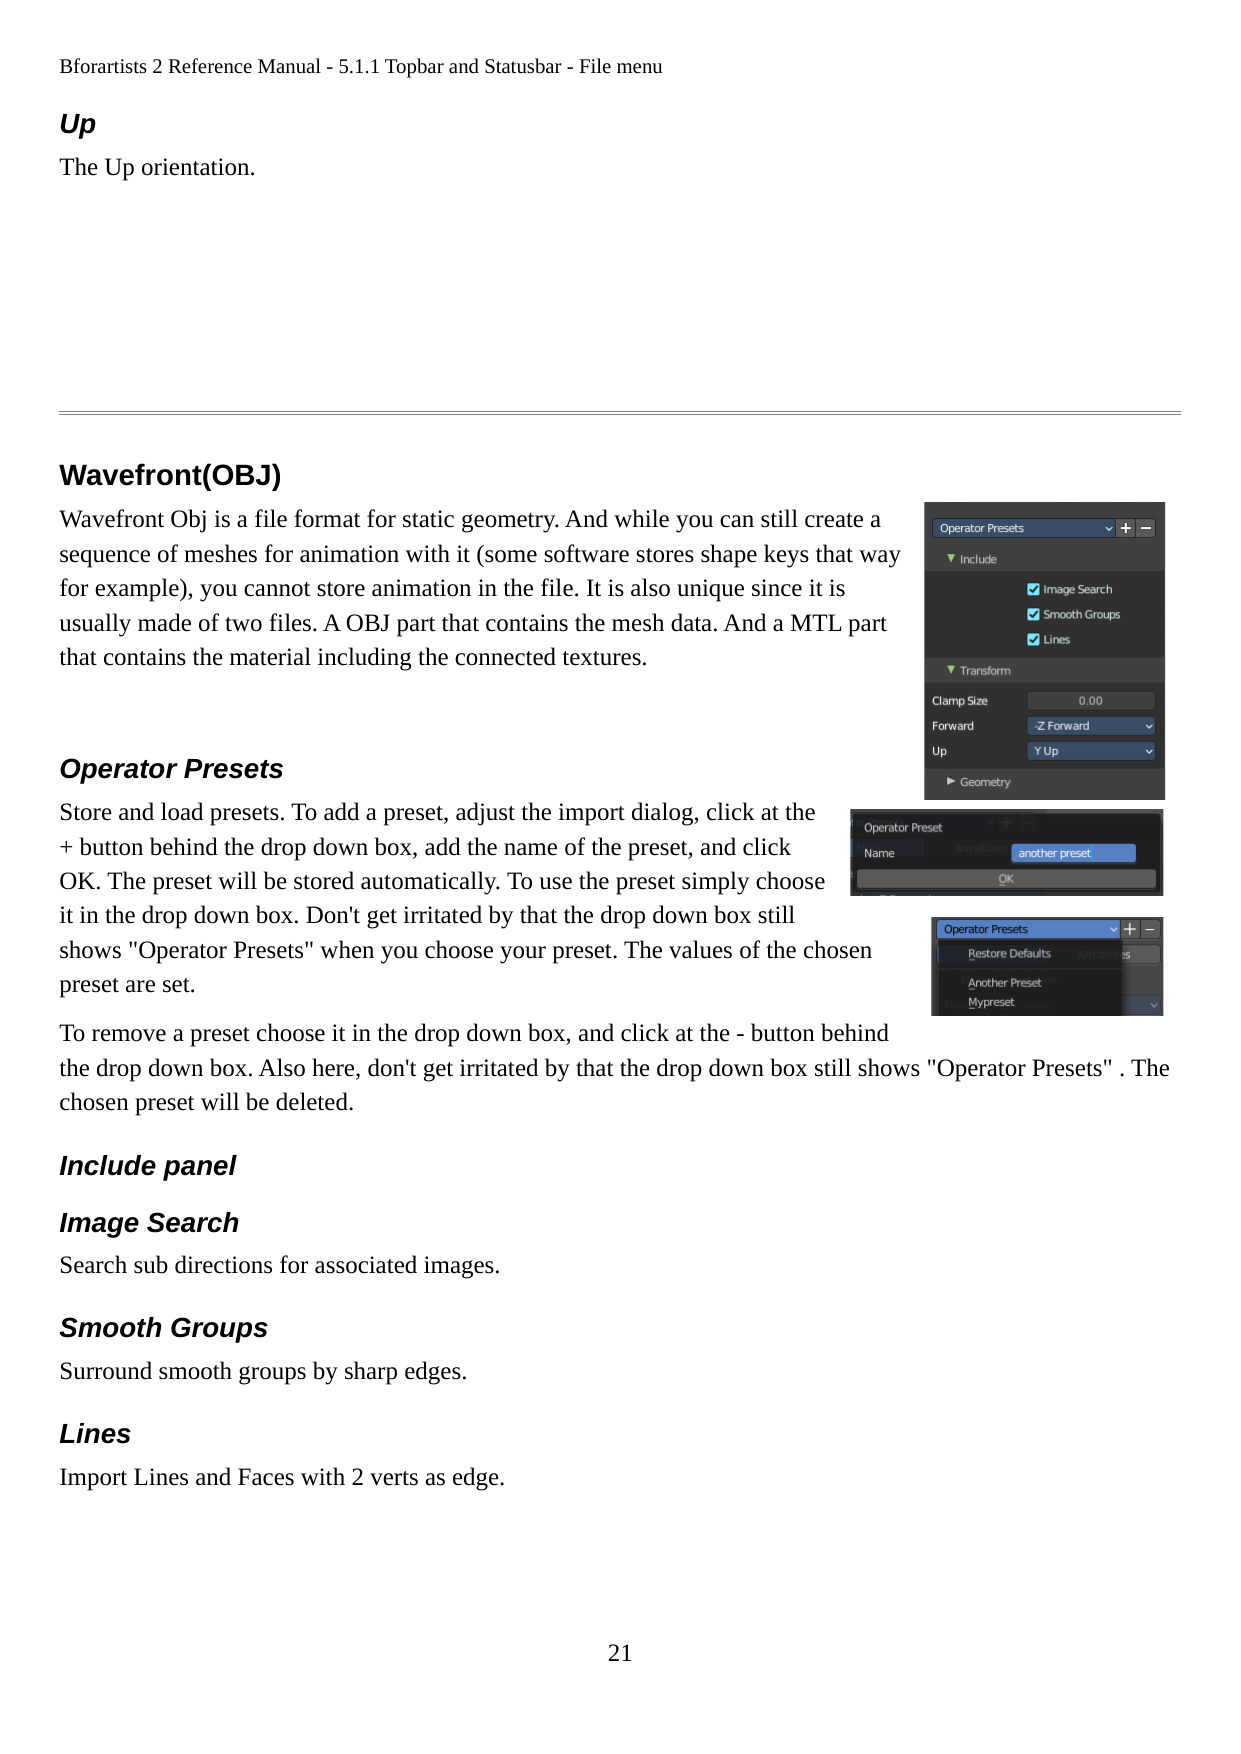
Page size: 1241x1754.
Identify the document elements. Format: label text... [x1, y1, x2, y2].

text To remove a preset choose it in the drop down box, and click at the - button behind the drop down box. Also here, don't get irritated by that the drop down box still shows "Operator Presets" . The chosen preset will be deleted. [59, 1018, 1181, 1116]
picture [850, 809, 1164, 896]
subtitle Wavefront(OBJ) [59, 458, 1181, 492]
text Store and load presets. To add a preset, adjust the import dialog, click at the + button behind the drop down box, add the name of the preset, and click OK. The preset will be stored automatically. To use the preset simply choose it in the drop down box. Don't get irritated by that the drop down box still shows "Operator Presets" when you choose your preset. The values of the chosen preset are set. [59, 797, 1181, 998]
text Import Lines and Faces with 2 verts as edge. [59, 1462, 1181, 1491]
text Search sub directions for associated images. [59, 1250, 1181, 1279]
subtitle Operator Presets [59, 753, 924, 784]
picture [931, 917, 1164, 1016]
subtitle Image Search [59, 1206, 1181, 1238]
subtitle Lines [59, 1418, 1181, 1450]
subtitle Include panel [59, 1149, 1181, 1181]
text Wavefront Obj is a file format for static geometry. And while you can still create a sequence of meshes for animation with it (some software stores shape keys that way for example), you cannot store animation in the file. It is also unique since it is usually made of two files. A OBJ part that contains the mesh data. And a MTL part that contains the material including the connected textures. [59, 504, 924, 671]
subtitle Up [59, 107, 1181, 139]
text Surround smooth groups by sharp edges. [59, 1356, 1181, 1385]
text The Up orientation. [59, 152, 1181, 181]
subtitle [1166, 753, 1181, 784]
picture [924, 502, 1166, 800]
subtitle Smooth Groups [59, 1312, 1181, 1344]
